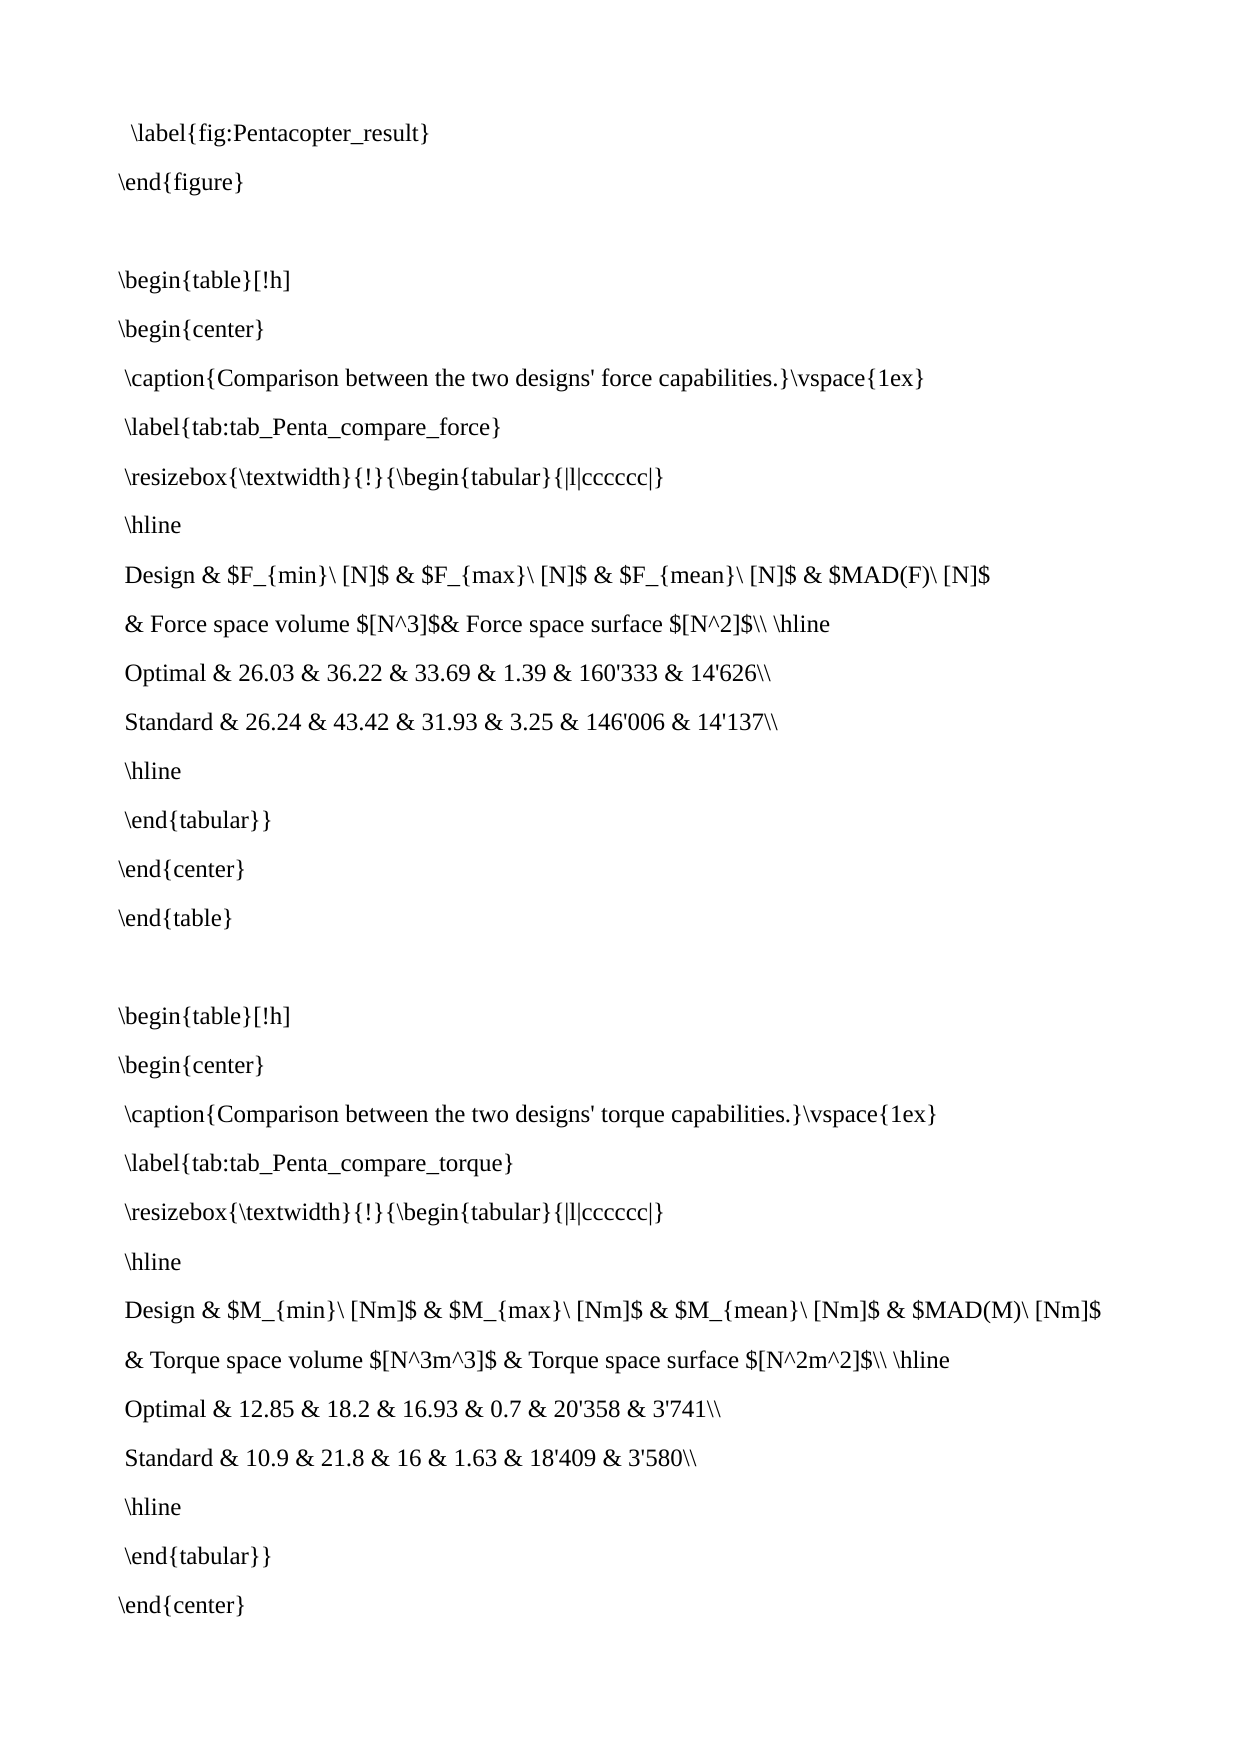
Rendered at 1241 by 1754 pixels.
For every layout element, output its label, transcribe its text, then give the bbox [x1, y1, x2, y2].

text Optimal & 12.85 & 18.2 & 16.93 & 0.7 & 20'358 & 3'741\\ [118, 1394, 1122, 1422]
text \end{center} [118, 1590, 1122, 1619]
text \end{tabular}} [118, 805, 1122, 834]
text \end{table} [118, 903, 1122, 932]
text \label{tab:tab_Penta_compare_torque} [118, 1148, 1122, 1177]
text \begin{table}[!h] [118, 1001, 1122, 1030]
text \begin{table}[!h] [118, 265, 1122, 294]
text Standard & 26.24 & 43.42 & 31.93 & 3.25 & 146'006 & 14'137\\ [118, 707, 1122, 736]
text \begin{center} [118, 314, 1122, 343]
text Standard & 10.9 & 21.8 & 16 & 1.63 & 18'409 & 3'580\\ [118, 1443, 1122, 1472]
text \begin{center} [118, 1050, 1122, 1079]
text \label{fig:Pentacopter_result} [118, 118, 1122, 147]
text & Force space volume $[N^3]$& Force space surface $[N^2]$\\ \hline [118, 609, 1122, 637]
text \hline [118, 1247, 1122, 1275]
text \resizebox{\textwidth}{!}{\begin{tabular}{|l|cccccc|} [118, 462, 1122, 490]
text Optimal & 26.03 & 36.22 & 33.69 & 1.39 & 160'333 & 14'626\\ [118, 658, 1122, 687]
text \caption{Comparison between the two designs' torque capabilities.}\vspace{1ex} [118, 1099, 1122, 1128]
text Design & $M_{min}\ [Nm]$ & $M_{max}\ [Nm]$ & $M_{mean}\ [Nm]$ & $MAD(M)\ [Nm]$ [118, 1296, 1122, 1324]
text \end{tabular}} [118, 1541, 1122, 1570]
text \hline [118, 511, 1122, 539]
text \hline [118, 1492, 1122, 1521]
text \resizebox{\textwidth}{!}{\begin{tabular}{|l|cccccc|} [118, 1197, 1122, 1226]
text Design & $F_{min}\ [N]$ & $F_{max}\ [N]$ & $F_{mean}\ [N]$ & $MAD(F)\ [N]$ [118, 560, 1122, 588]
text \label{tab:tab_Penta_compare_force} [118, 412, 1122, 441]
text \caption{Comparison between the two designs' force capabilities.}\vspace{1ex} [118, 363, 1122, 392]
text \end{center} [118, 854, 1122, 883]
text \end{figure} [118, 167, 1122, 196]
text & Torque space volume $[N^3m^3]$ & Torque space surface $[N^2m^2]$\\ \hline [118, 1345, 1122, 1373]
text \hline [118, 756, 1122, 785]
